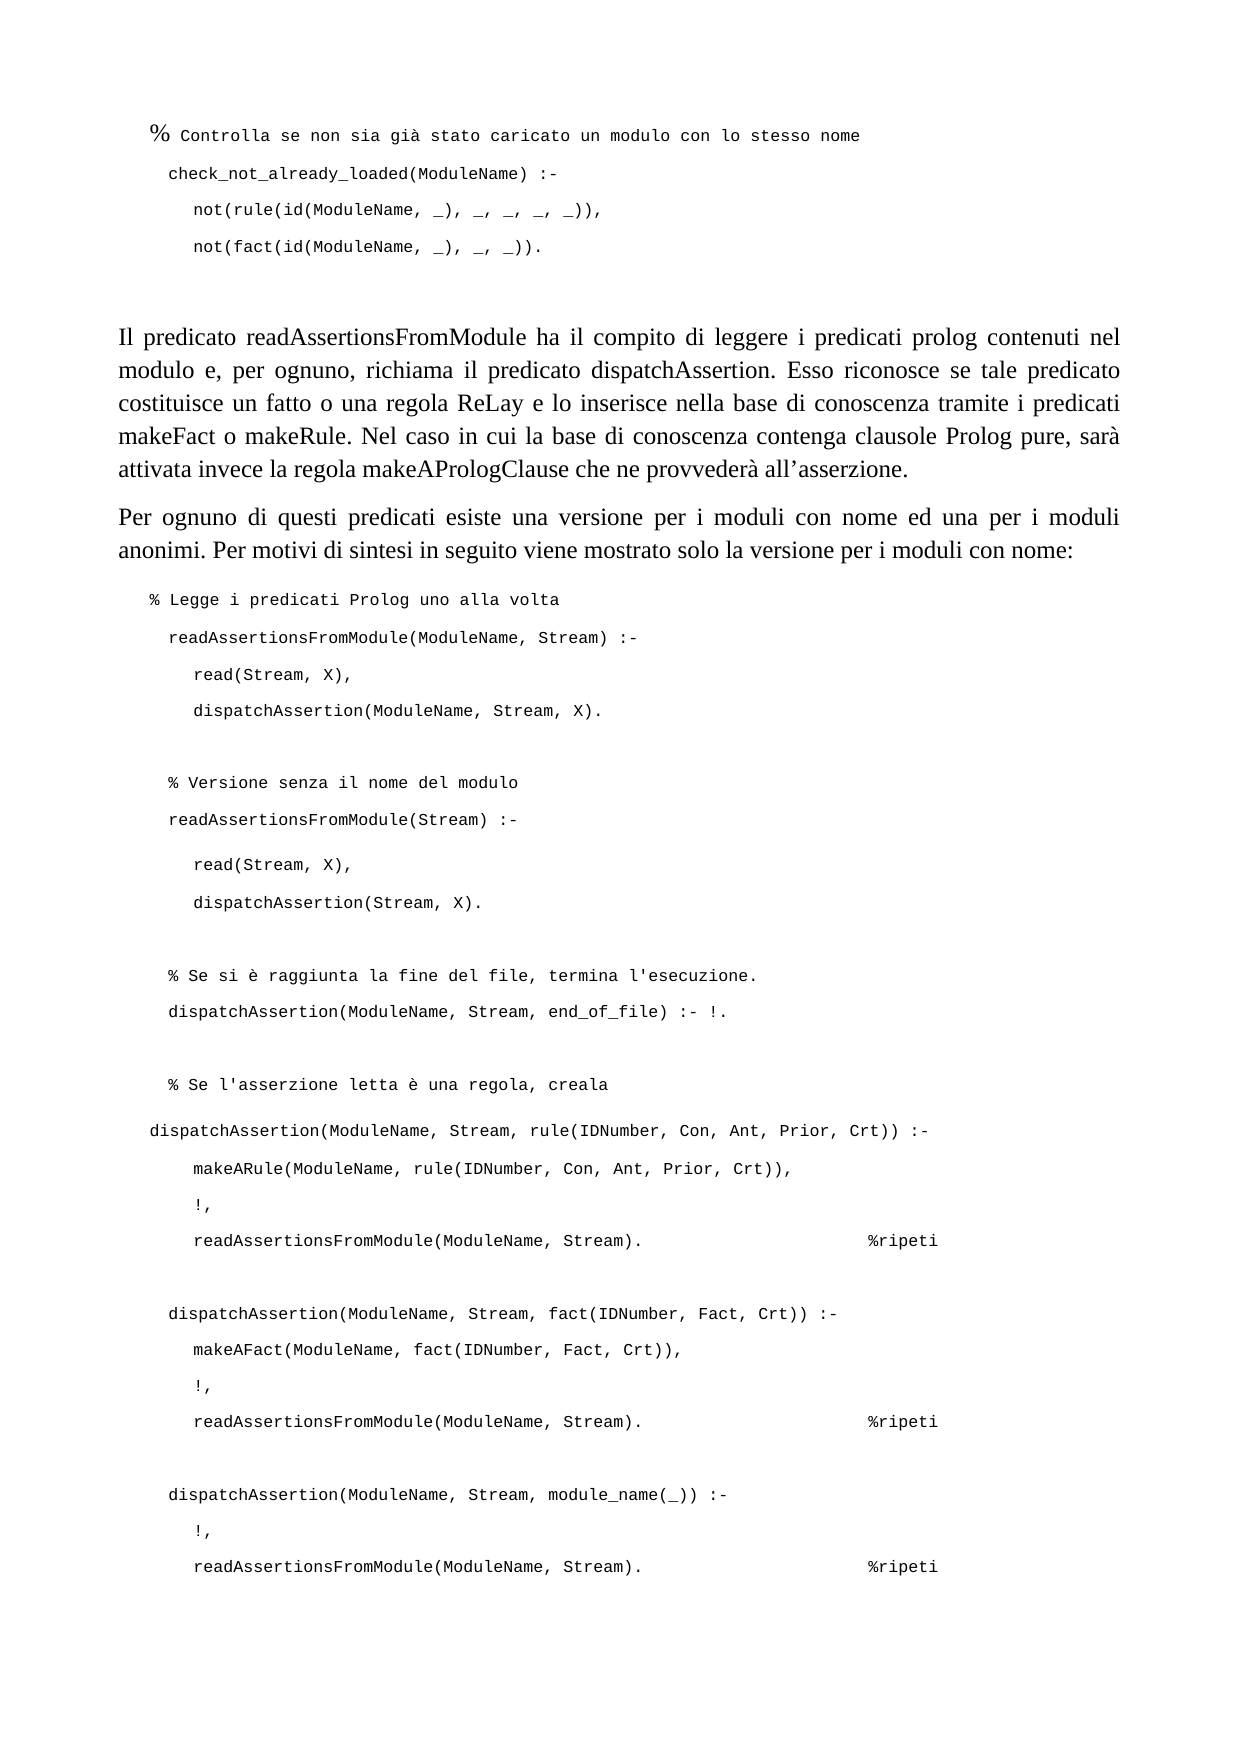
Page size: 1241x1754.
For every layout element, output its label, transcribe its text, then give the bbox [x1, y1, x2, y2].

text makeARule(ModuleName, rule(IDNumber, Con, Ant, Prior, Crt)), [118, 1160, 1122, 1179]
text % Se l'asserzione letta è una regola, creala [118, 1076, 1122, 1095]
text Per ognuno di questi predicati esiste una versione per i moduli con nome ed una per i moduli anonimi. Per motivi di sintesi in seguito viene mostrato solo la versione per i moduli con nome: [118, 502, 1122, 563]
text dispatchAssertion(ModuleName, Stream, end_of_file) :- !. [118, 1004, 1122, 1023]
text not(fact(id(ModuleName, _), _, _)). [118, 238, 1122, 257]
text dispatchAssertion(ModuleName, Stream, X). [118, 702, 1122, 721]
text readAssertionsFromModule(ModuleName, Stream). %ripeti [118, 1233, 1122, 1252]
text % Legge i predicati Prolog uno alla volta [118, 582, 1122, 611]
text readAssertionsFromModule(ModuleName, Stream). %ripeti [118, 1414, 1122, 1433]
text dispatchAssertion(ModuleName, Stream, module_name(_)) :- [118, 1486, 1122, 1505]
text readAssertionsFromModule(ModuleName, Stream). %ripeti [118, 1559, 1122, 1578]
text !, [118, 1378, 1122, 1397]
text !, [118, 1523, 1122, 1542]
text % Se si è raggiunta la fine del file, termina l'esecuzione. [118, 968, 1122, 986]
text dispatchAssertion(Stream, X). [118, 895, 1122, 914]
text dispatchAssertion(ModuleName, Stream, rule(IDNumber, Con, Ant, Prior, Crt)) :- [118, 1113, 1122, 1141]
text readAssertionsFromModule(Stream) :- [118, 811, 1122, 830]
text read(Stream, X), [118, 666, 1122, 685]
text % Versione senza il nome del modulo [118, 775, 1122, 794]
text Il predicato readAssertionsFromModule ha il compito di leggere i predicati prolog contenuti nel modulo e, per ognuno, richiama il predicato dispatchAssertion. Esso riconosce se tale predicato costituisce un fatto o una regola ReLay e lo inserisce nella base di conoscenza tramite i predicati makeFact o makeRule. Nel caso in cui la base di conoscenza contenga clausole Prolog pure, sarà attivata invece la regola makeAPrologClause che ne provvederà all’asserzione. [118, 322, 1122, 483]
text !, [118, 1196, 1122, 1215]
text % Controlla se non sia già stato caricato un modulo con lo stesso nome [118, 118, 1122, 147]
text makeAFact(ModuleName, fact(IDNumber, Fact, Crt)), [118, 1341, 1122, 1360]
text dispatchAssertion(ModuleName, Stream, fact(IDNumber, Fact, Crt)) :- [118, 1305, 1122, 1324]
text check_not_already_loaded(ModuleName) :- [118, 166, 1122, 184]
text not(rule(id(ModuleName, _), _, _, _, _)), [118, 202, 1122, 221]
text read(Stream, X), [118, 847, 1122, 876]
text readAssertionsFromModule(ModuleName, Stream) :- [118, 630, 1122, 649]
